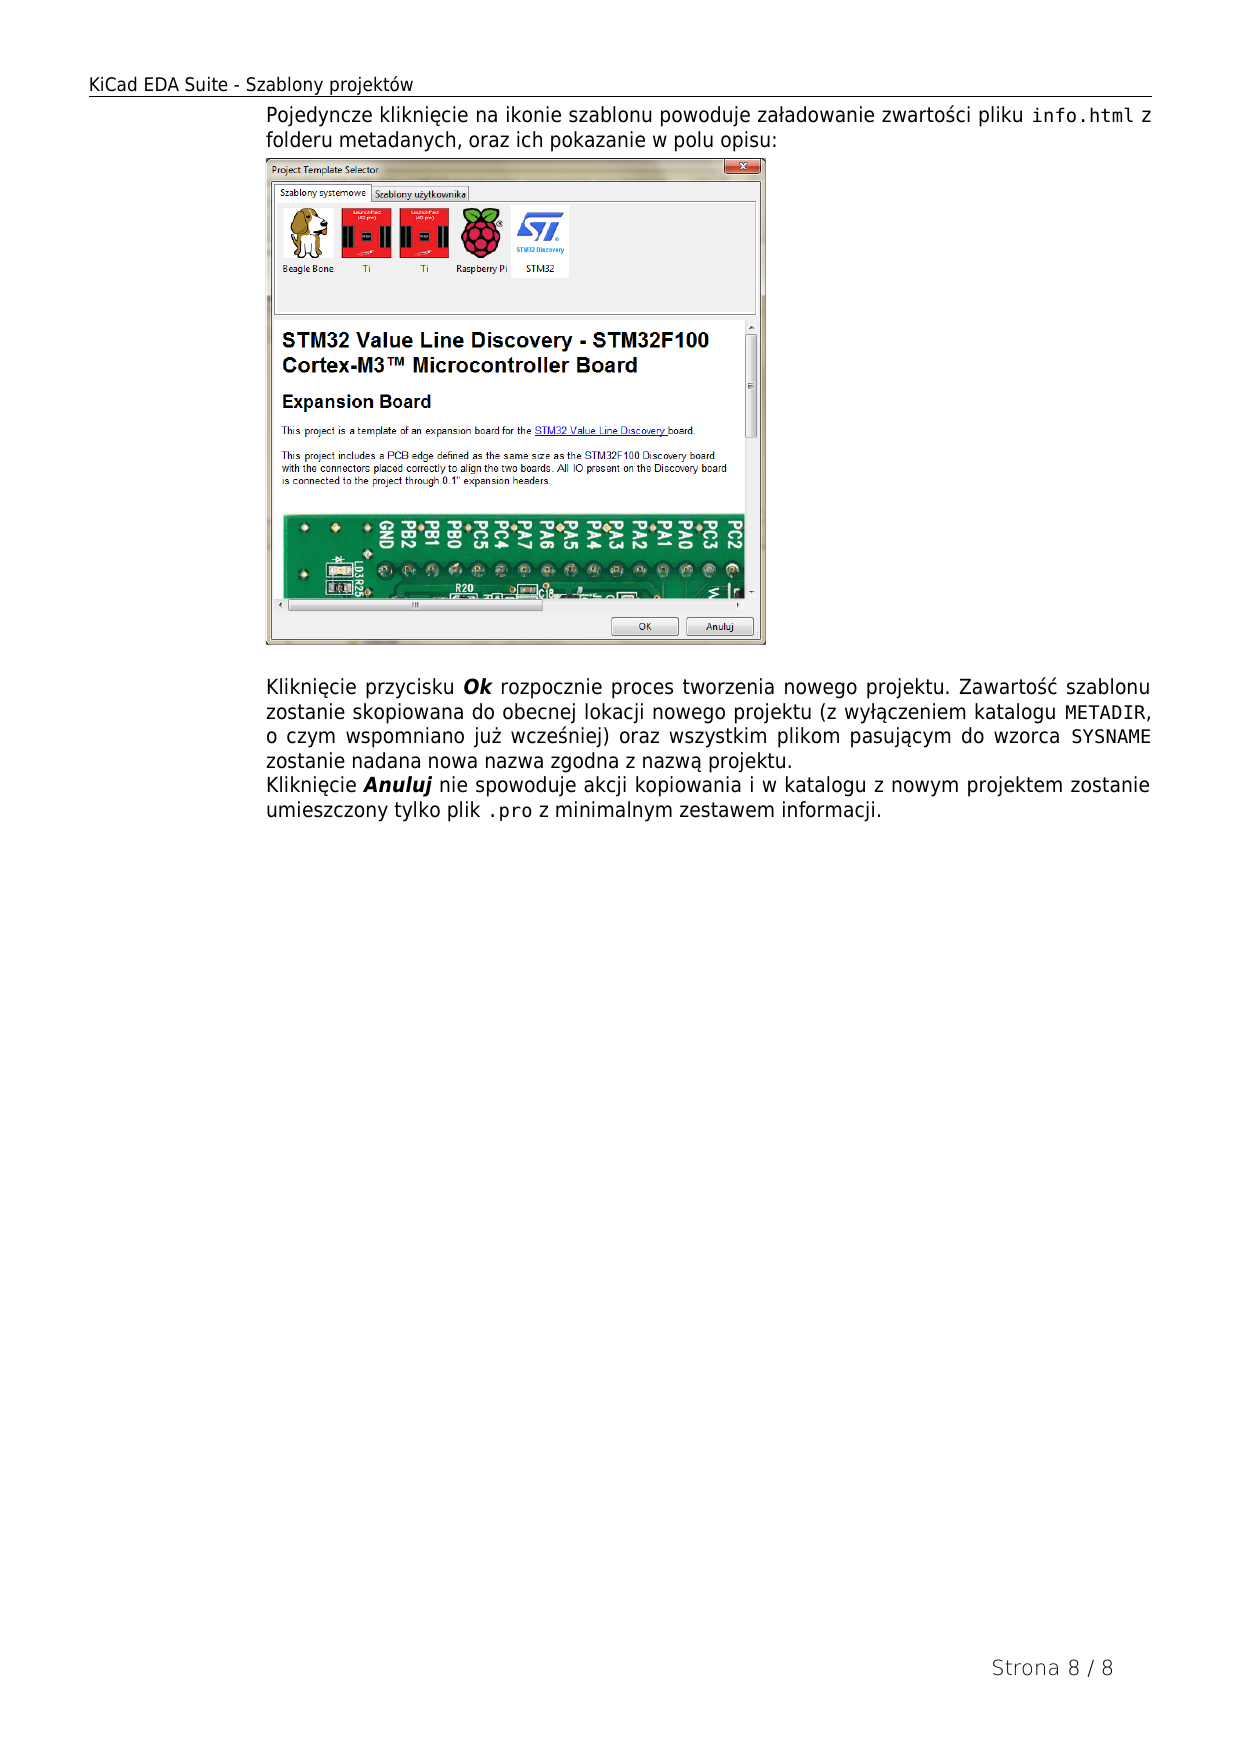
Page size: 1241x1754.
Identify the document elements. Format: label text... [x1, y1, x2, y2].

text Pojedyncze kliknięcie na ikonie szablonu powoduje załadowanie zwartości pliku info.html z folderu metadanych, oraz ich pokazanie w polu opisu: [266, 103, 1152, 152]
text Kliknięcie Anuluj nie spowoduje akcji kopiowania i w katalogu z nowym projektem zostanie umieszczony tylko plik .pro z minimalnym zestawem informacji. [266, 773, 1152, 822]
picture [265, 158, 766, 645]
text Kliknięcie przycisku Ok rozpocznie proces tworzenia nowego projektu. Zawartość szablonu zostanie skopiowana do obecnej lokacji nowego projektu (z wyłączeniem katalogu METADIR, o czym wspomniano już wcześniej) oraz wszystkim plikom pasującym do wzorca SYSNAME zostanie nadana nowa nazwa zgodna z nazwą projektu. [266, 675, 1152, 773]
